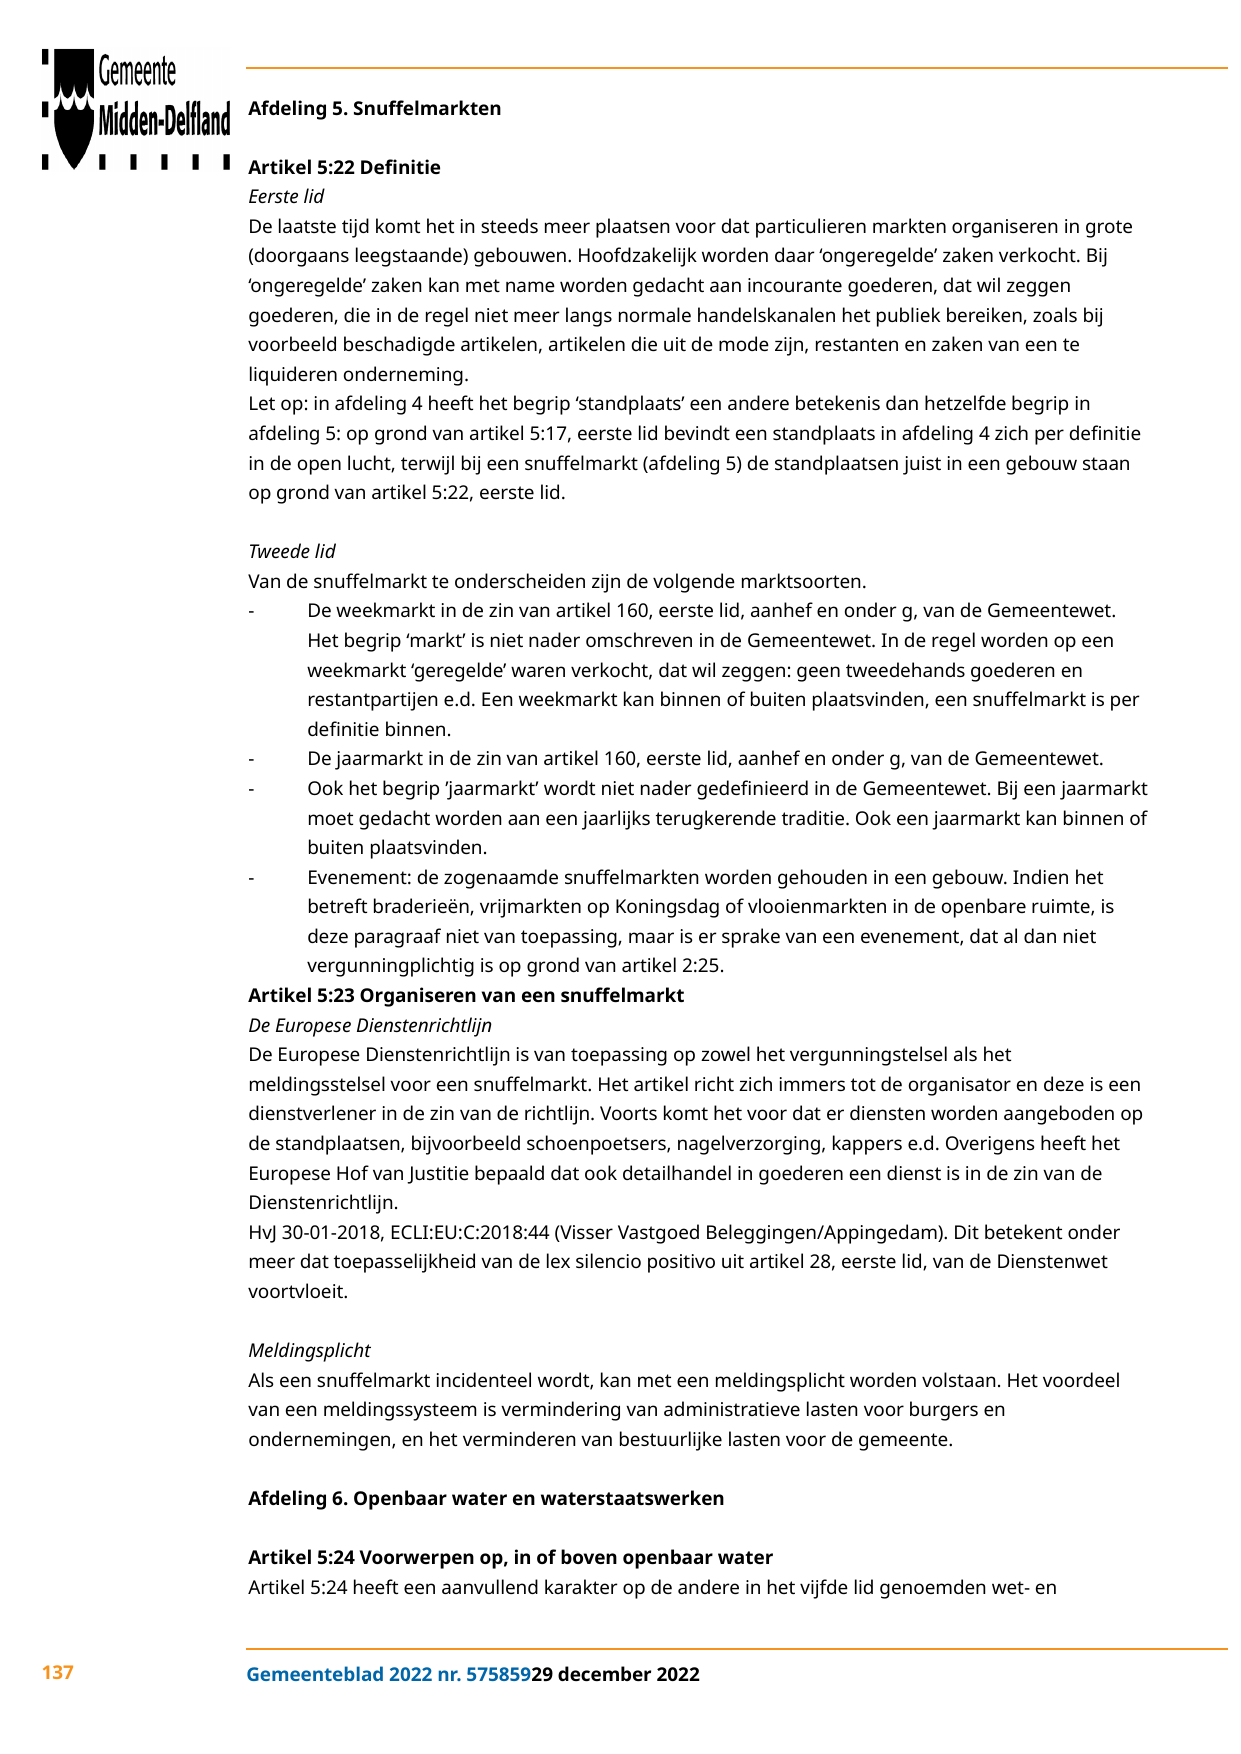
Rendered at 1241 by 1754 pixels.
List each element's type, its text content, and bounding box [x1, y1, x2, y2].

text De Europese Dienstenrichtlijn [248, 1012, 1152, 1038]
text Tweede lid [248, 538, 1152, 564]
text Van de snuffelmarkt te onderscheiden zijn de volgende marktsoorten. [248, 568, 1152, 594]
list De weekmarkt in de zin van artikel 160, eerste lid, aanhef en onder g, van de Gemeentewet. Het begrip ‘markt’ is niet nader omschreven in de Gemeentewet. In de regel worden op een weekmarkt ‘geregelde’ waren verkocht, dat wil zeggen: geen tweedehands goederen en restantpartijen e.d. Een weekmarkt kan binnen of buiten plaatsvinden, een snuffelmarkt is per definitie binnen. [248, 598, 1152, 742]
text HvJ 30-01-2018, ECLI:EU:C:2018:44 (Visser Vastgoed Beleggingen/Appingedam). Dit betekent onder meer dat toepasselijkheid van de lex silencio positivo uit artikel 28, eerste lid, van de Dienstenwet voortvloeit. [248, 1219, 1152, 1304]
text Artikel 5:24 heeft een aanvullend karakter op de andere in het vijfde lid genoemden wet- en [248, 1574, 1152, 1600]
list De jaarmarkt in de zin van artikel 160, eerste lid, aanhef en onder g, van de Gemeentewet. [248, 746, 1152, 771]
text Afdeling 5. Snuffelmarkten [248, 95, 1152, 121]
text Let op: in afdeling 4 heeft het begrip ‘standplaats’ een andere betekenis dan hetzelfde begrip in afdeling 5: op grond van artikel 5:17, eerste lid bevindt een standplaats in afdeling 4 zich per definitie in de open lucht, terwijl bij een snuffelmarkt (afdeling 5) de standplaatsen juist in een gebouw staan op grond van artikel 5:22, eerste lid. [248, 391, 1152, 505]
text Artikel 5:22 Definitie [248, 154, 1152, 180]
picture [41, 47, 231, 172]
text Meldingsplicht [248, 1337, 1152, 1363]
text Artikel 5:24 Voorwerpen op, in of boven openbaar water [248, 1544, 1152, 1570]
text Artikel 5:23 Organiseren van een snuffelmarkt [248, 982, 1152, 1008]
list Ook het begrip ’jaarmarkt’ wordt niet nader gedefinieerd in de Gemeentewet. Bij een jaarmarkt moet gedacht worden aan een jaarlijks terugkerende traditie. Ook een jaarmarkt kan binnen of buiten plaatsvinden. [248, 775, 1152, 860]
text Eerste lid [248, 183, 1152, 209]
text Afdeling 6. Openbaar water en waterstaatswerken [248, 1485, 1152, 1511]
text De laatste tijd komt het in steeds meer plaatsen voor dat particulieren markten organiseren in grote (doorgaans leegstaande) gebouwen. Hoofdzakelijk worden daar ‘ongeregelde’ zaken verkocht. Bij ‘ongeregelde’ zaken kan met name worden gedacht aan incourante goederen, dat wil zeggen goederen, die in de regel niet meer langs normale handelskanalen het publiek bereiken, zoals bij voorbeeld beschadigde artikelen, artikelen die uit de mode zijn, restanten en zaken van een te liquideren onderneming. [248, 213, 1152, 387]
text Als een snuffelmarkt incidenteel wordt, kan met een meldingsplicht worden volstaan. Het voordeel van een meldingssysteem is vermindering van administratieve lasten voor burgers en ondernemingen, en het verminderen van bestuurlijke lasten voor de gemeente. [248, 1367, 1152, 1452]
list Evenement: de zogenaamde snuffelmarkten worden gehouden in een gebouw. Indien het betreft braderieën, vrijmarkten op Koningsdag of vlooienmarkten in de openbare ruimte, is deze paragraaf niet van toepassing, maar is er sprake van een evenement, dat al dan niet vergunningplichtig is op grond van artikel 2:25. [248, 864, 1152, 978]
text De Europese Dienstenrichtlijn is van toepassing op zowel het vergunningstelsel als het meldingsstelsel voor een snuffelmarkt. Het artikel richt zich immers tot de organisator en deze is een dienstverlener in de zin van de richtlijn. Voorts komt het voor dat er diensten worden aangeboden op de standplaatsen, bijvoorbeeld schoenpoetsers, nagelverzorging, kappers e.d. Overigens heeft het Europese Hof van Justitie bepaald dat ook detailhandel in goederen een dienst is in de zin van de Dienstenrichtlijn. [248, 1041, 1152, 1215]
